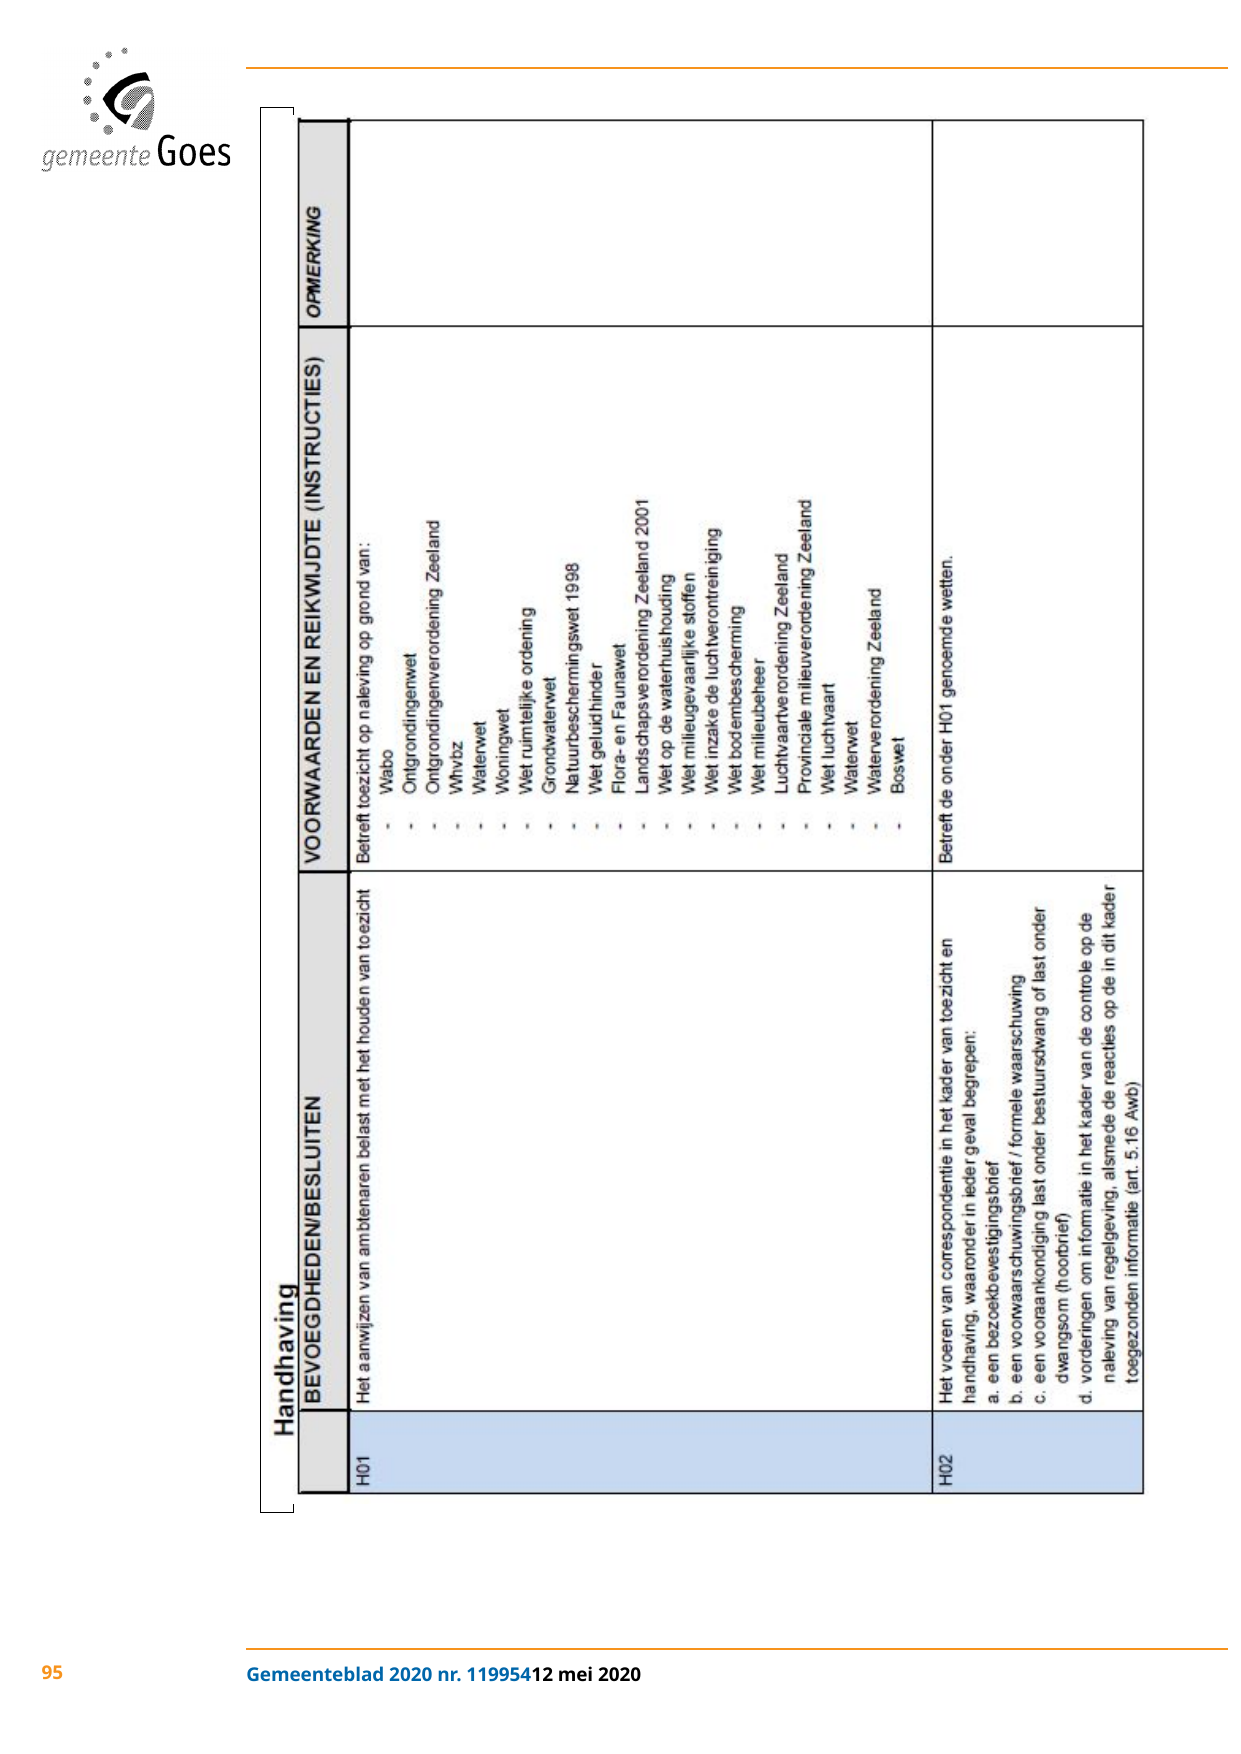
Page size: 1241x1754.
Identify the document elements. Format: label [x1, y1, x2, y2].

picture [41, 47, 231, 172]
picture [268, 115, 1149, 1504]
